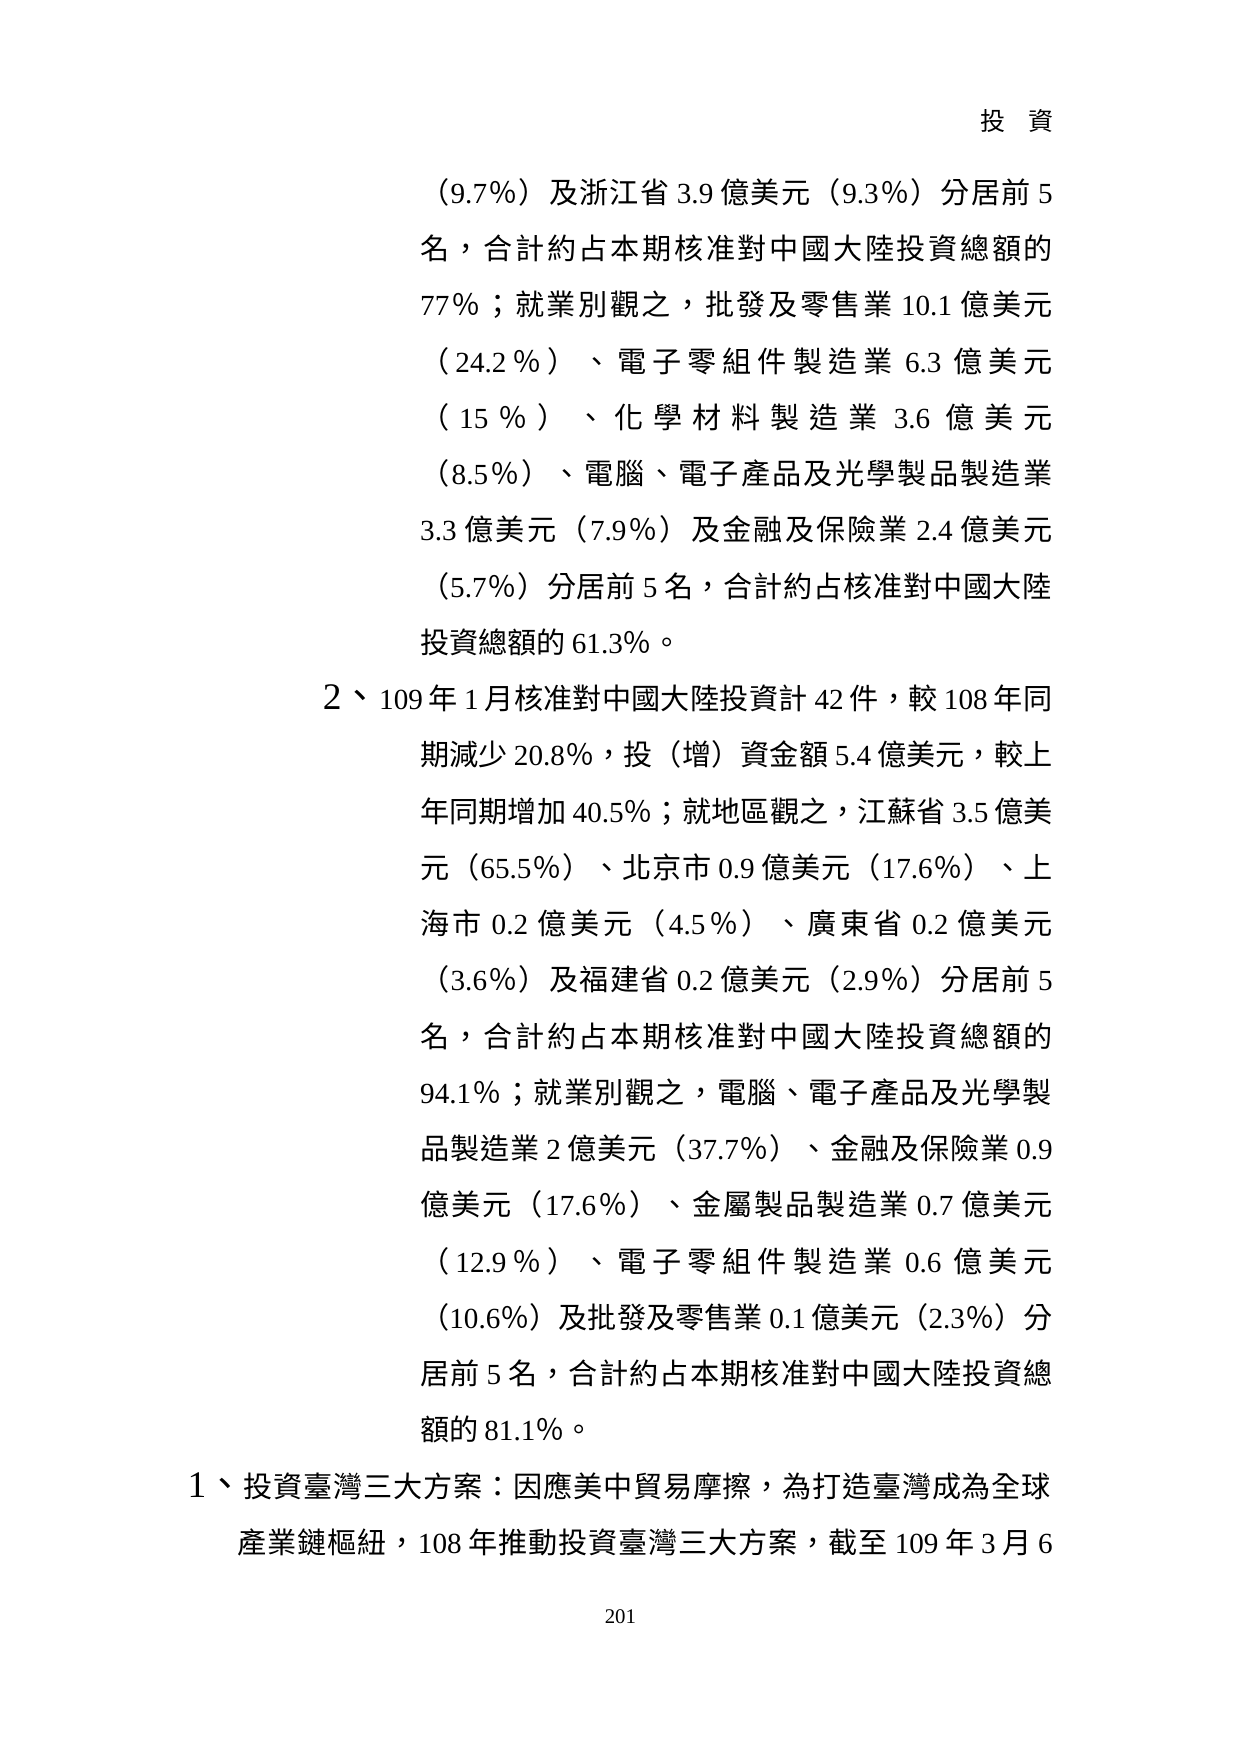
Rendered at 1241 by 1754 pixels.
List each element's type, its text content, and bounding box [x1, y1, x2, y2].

list （9.7％）及浙江省3.9億美元（9.3％）分居前5名，合計約占本期核准對中國大陸投資總額的77％；就業別觀之，批發及零售業10.1億美元（24.2％）、電子零組件製造業6.3億美元（15％）、化學材料製造業3.6億美元（8.5％）、電腦、電子產品及光學製品製造業3.3億美元（7.9％）及金融及保險業2.4億美元（5.7％）分居前5名，合計約占核准對中國大陸投資總額的61.3％。 [323, 158, 1053, 664]
list 投資臺灣三大方案：因應美中貿易摩擦，為打造臺灣成為全球產業鏈樞紐，108年推動投資臺灣三大方案，截至109年3月6 [187, 1452, 1053, 1564]
list 109年1月核准對中國大陸投資計42件，較108年同期減少20.8％，投（增）資金額5.4億美元，較上年同期增加40.5％；就地區觀之，江蘇省3.5億美元（65.5％）、北京市0.9億美元（17.6％）、上海市0.2億美元（4.5％）、廣東省0.2億美元（3.6％）及福建省0.2億美元（2.9％）分居前5名，合計約占本期核准對中國大陸投資總額的94.1％；就業別觀之，電腦、電子產品及光學製品製造業2億美元（37.7％）、金融及保險業0.9億美元（17.6％）、金屬製品製造業0.7億美元（12.9％）、電子零組件製造業0.6億美元（10.6％）及批發及零售業0.1億美元（2.3％）分居前5名，合計約占本期核准對中國大陸投資總額的81.1％。 [323, 664, 1053, 1452]
